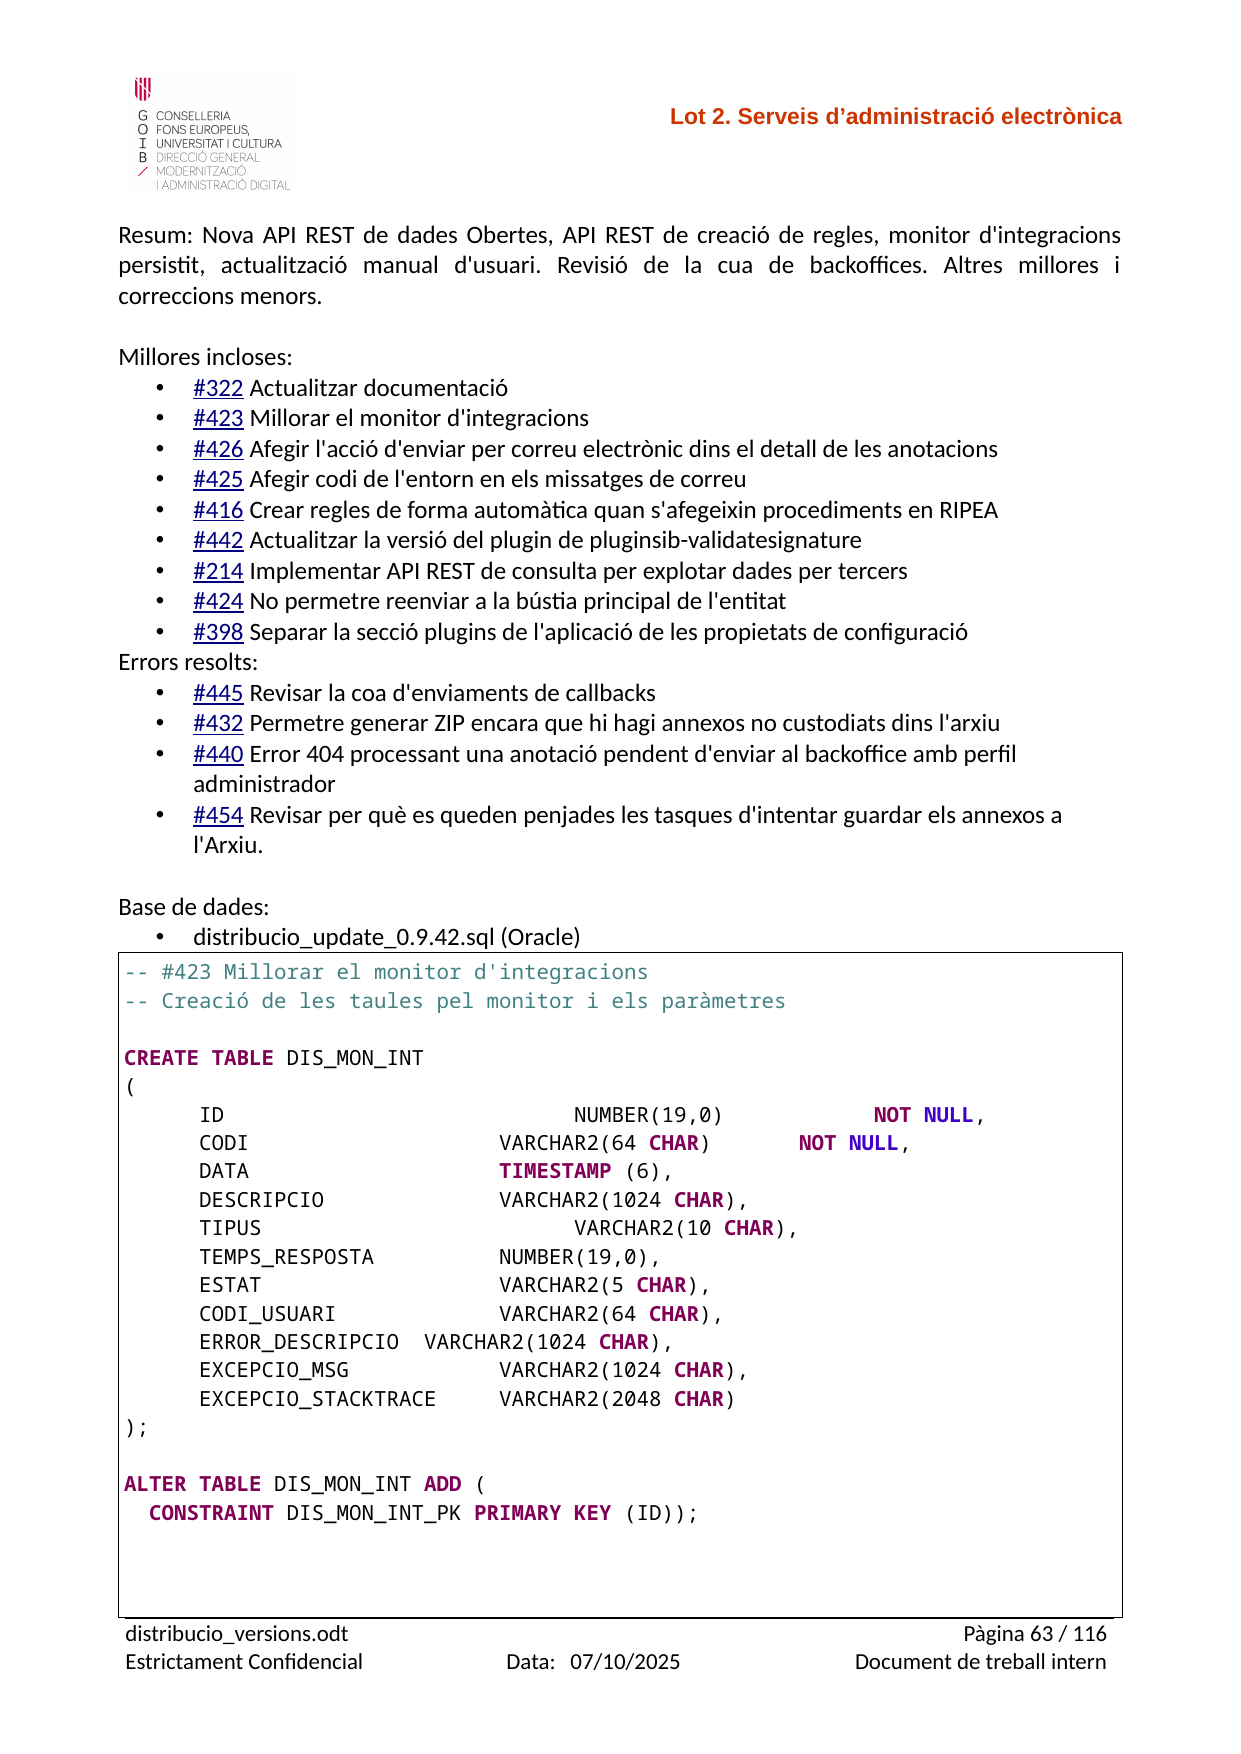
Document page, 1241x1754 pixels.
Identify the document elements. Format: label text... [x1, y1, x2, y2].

list #214 Implementar API REST de consulta per explotar dades per tercers [156, 555, 1122, 585]
text Millores incloses: [118, 341, 1122, 372]
list #424 No permetre reenviar a la bústia principal de l'entitat [156, 585, 1122, 616]
text Resum: Nova API REST de dades Obertes, API REST de creació de regles, monitor d'integracions persistit, actualització manual d'usuari. Revisió de la cua de backoffices. Altres millores i correccions menors. [118, 219, 1122, 311]
list #432 Permetre generar ZIP encara que hi hagi annexos no custodiats dins l'arxiu [156, 707, 1122, 738]
text Base de dades: [118, 891, 1122, 921]
list #416 Crear regles de forma automàtica quan s'afegeixin procediments en RIPEA [156, 494, 1122, 524]
table_header -- #423 Millorar el monitor d'integracions -- Creació de les taules pel monitor i els paràmetres CREATE TABLE DIS_MON_INT ( ID NUMBER(19,0) NOT NULL, CODI VARCHAR2(64 CHAR) NOT NULL, DATA TIMESTAMP (6), DESCRIPCIO VARCHAR2(1024 CHAR), TIPUS VARCHAR2(10 CHAR), TEMPS_RESPOSTA NUMBER(19,0), ESTAT VARCHAR2(5 CHAR), CODI_USUARI VARCHAR2(64 CHAR), ERROR_DESCRIPCIO VARCHAR2(1024 CHAR), EXCEPCIO_MSG VARCHAR2(1024 CHAR), EXCEPCIO_STACKTRACE VARCHAR2(2048 CHAR) ); ALTER TABLE DIS_MON_INT ADD ( CONSTRAINT DIS_MON_INT_PK PRIMARY KEY (ID)); [119, 953, 1122, 1617]
list #423 Millorar el monitor d'integracions [156, 402, 1122, 433]
list #445 Revisar la coa d'enviaments de callbacks [156, 677, 1122, 707]
picture [126, 70, 299, 197]
list #442 Actualitzar la versió del plugin de pluginsib-validatesignature [156, 524, 1122, 555]
list #426 Afegir l'acció d'enviar per correu electrònic dins el detall de les anotacions [156, 433, 1122, 463]
list distribucio_update_0.9.42.sql (Oracle) [156, 921, 1122, 952]
list #454 Revisar per què es queden penjades les tasques d'intentar guardar els annexos a l'Arxiu. [156, 799, 1122, 860]
list #440 Error 404 processant una anotació pendent d'enviar al backoffice amb perfil administrador [156, 738, 1122, 799]
list #322 Actualitzar documentació [156, 372, 1122, 402]
text Errors resolts: [118, 646, 1122, 677]
list #398 Separar la secció plugins de l'aplicació de les propietats de configuració [156, 616, 1122, 646]
list #425 Afegir codi de l'entorn en els missatges de correu [156, 463, 1122, 494]
